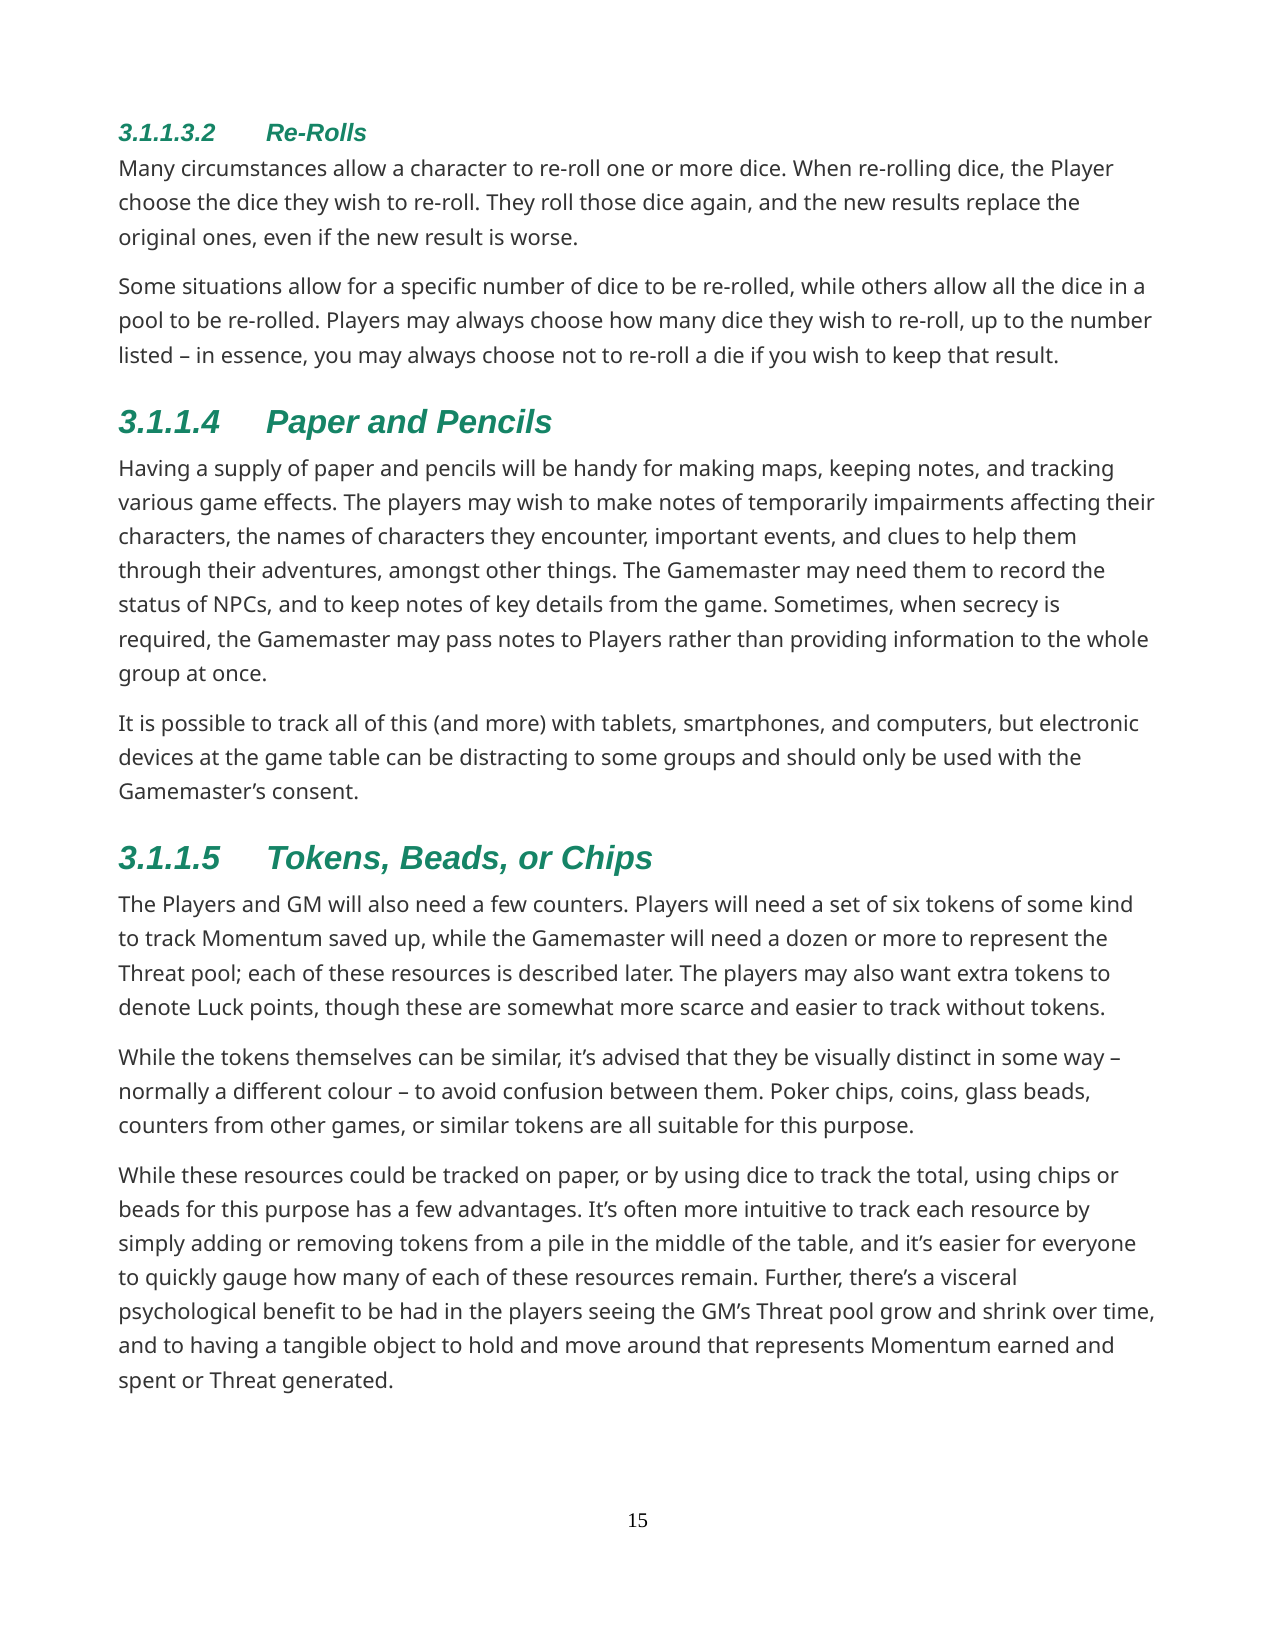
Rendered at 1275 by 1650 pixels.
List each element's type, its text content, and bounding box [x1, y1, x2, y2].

text Having a supply of paper and pencils will be handy for making maps, keeping notes, and tracking various game effects. The players may wish to make notes of temporarily impairments affecting their characters, the names of characters they encounter, important events, and clues to help them through their adventures, amongst other things. The Gamemaster may need them to record the status of NPCs, and to keep notes of key details from the game. Sometimes, when secrecy is required, the Gamemaster may pass notes to Players rather than providing information to the whole group at once. [118, 453, 1157, 688]
text While these resources could be tracked on paper, or by using dice to track the total, using chips or beads for this purpose has a few advantages. It’s often more intuitive to track each resource by simply adding or removing tokens from a pile in the middle of the table, and it’s easier for everyone to quickly gauge how many of each of these resources remain. Further, there’s a visceral psychological benefit to be had in the players seeing the GM’s Threat pool grow and shrink over time, and to having a tangible object to hold and move around that represents Momentum earned and spent or Threat generated. [118, 1159, 1157, 1394]
subtitle Re-Rolls [118, 118, 1157, 147]
subtitle Tokens, Beads, or Chips [118, 838, 1157, 877]
text Some situations allow for a specific number of dice to be re-rolled, while others allow all the dice in a pool to be re-rolled. Players may always choose how many dice they wish to re-roll, up to the number listed – in essence, you may always choose not to re-roll a die if you wish to keep that result. [118, 271, 1157, 369]
text It is possible to track all of this (and more) with tablets, smartphones, and computers, but electronic devices at the game table can be distracting to some groups and should only be used with the Gamemaster’s consent. [118, 708, 1157, 806]
text While the tokens themselves can be similar, it’s advised that they be visually distinct in some way – normally a different colour – to avoid confusion between them. Poker chips, coins, glass beads, counters from other games, or similar tokens are all suitable for this purpose. [118, 1041, 1157, 1139]
text Many circumstances allow a character to re-roll one or more dice. When re-rolling dice, the Player choose the dice they wish to re-roll. They roll those dice again, and the new results replace the original ones, even if the new result is worse. [118, 153, 1157, 251]
text The Players and GM will also need a few counters. Players will need a set of six tokens of some kind to track Momentum saved up, while the Gamemaster will need a dozen or more to represent the Threat pool; each of these resources is described later. The players may also want extra tokens to denote Luck points, though these are somewhat more scarce and easier to track without tokens. [118, 889, 1157, 1021]
subtitle Paper and Pencils [118, 402, 1157, 440]
